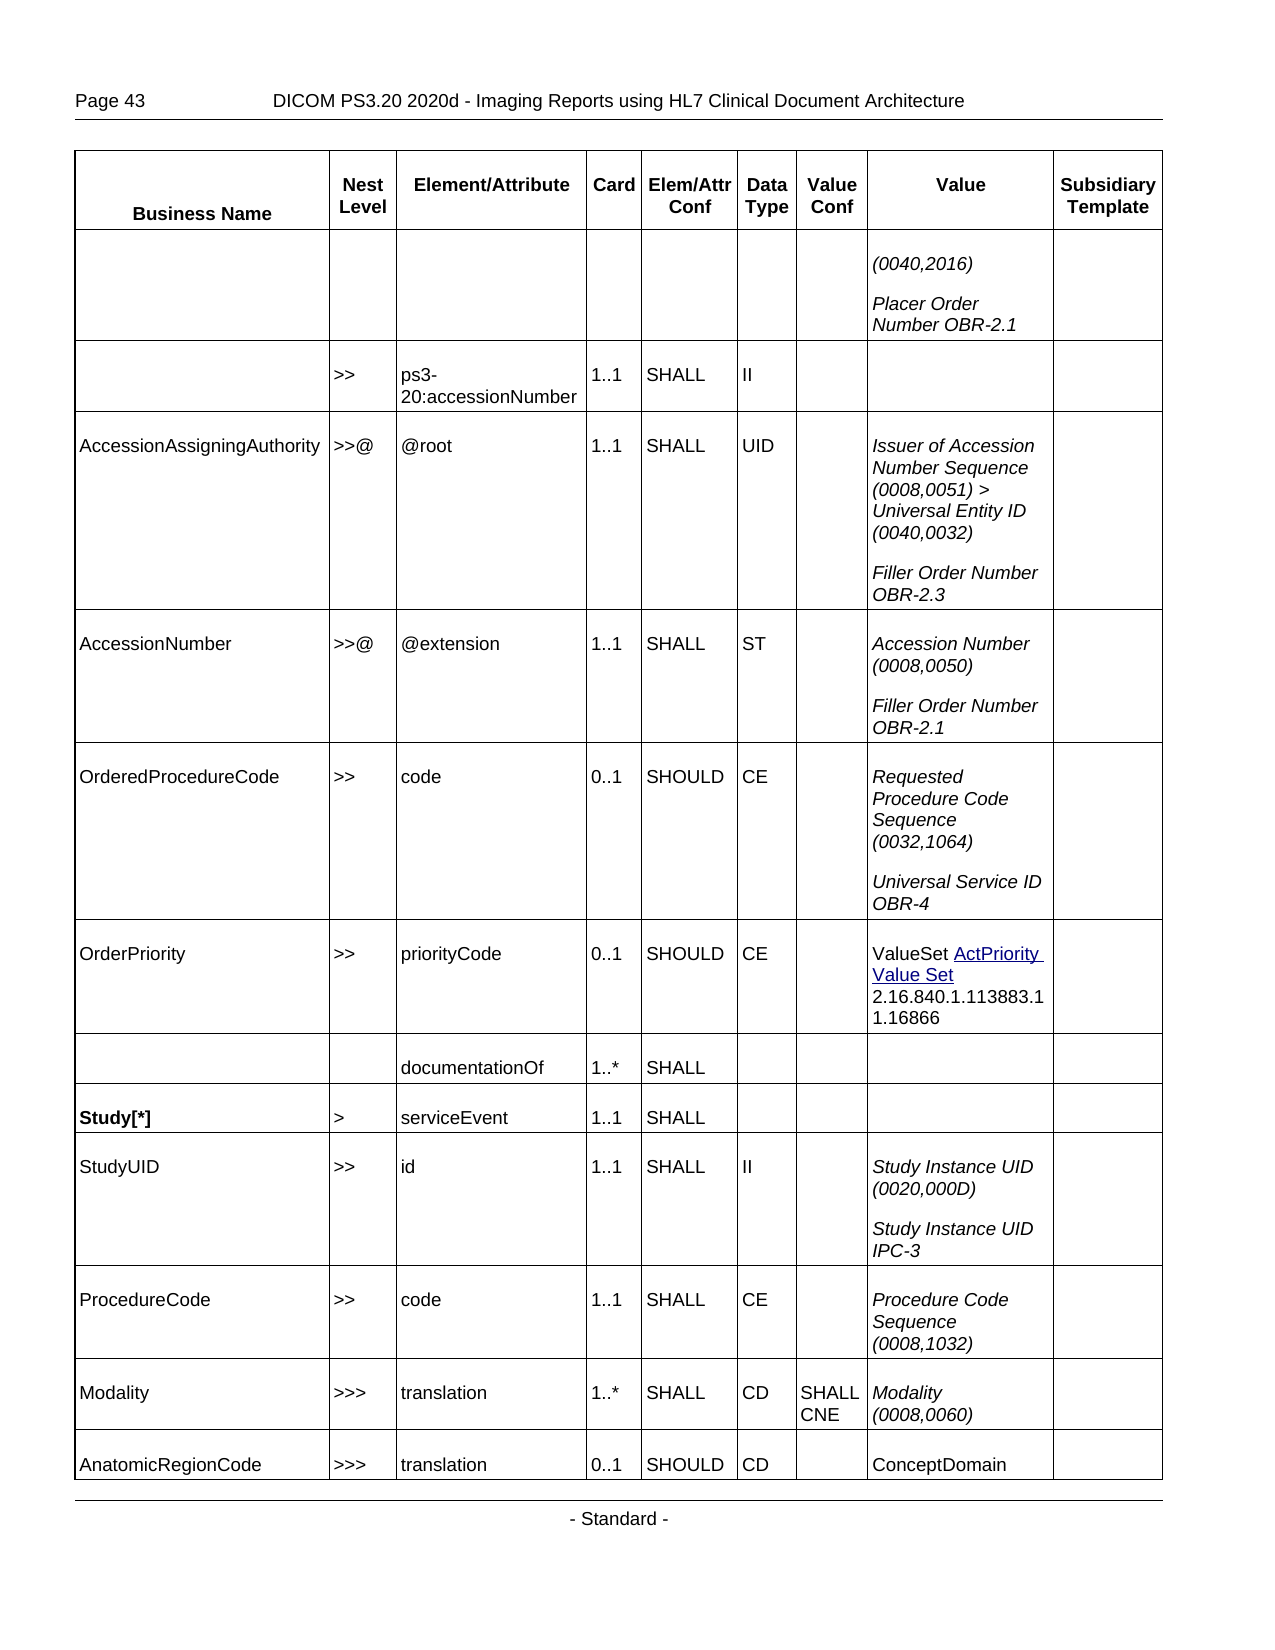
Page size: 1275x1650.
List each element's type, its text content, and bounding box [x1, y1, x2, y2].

table_cell Accession​Number [76, 610, 329, 742]
table_cell [1054, 1359, 1162, 1429]
table_cell >> [330, 341, 396, 411]
table_cell 0..1 [587, 920, 641, 1033]
table_cell code [397, 1266, 586, 1358]
table_cell [797, 1133, 867, 1265]
table_cell [868, 1084, 1053, 1132]
table_cell 1..1 [587, 1266, 641, 1358]
table_cell [1054, 1034, 1162, 1082]
table_cell service​Event [397, 1084, 586, 1132]
table_cell [797, 610, 867, 742]
table_header Card [587, 151, 641, 228]
table_cell ValueSet ActPriority Value Set 2.16.840.1.113883.11.16866 [868, 920, 1053, 1033]
table_header Elem/Attr Conf [642, 151, 737, 228]
table_cell 1..1 [587, 1084, 641, 1132]
table_cell 1..1 [587, 341, 641, 411]
table_cell CE [738, 743, 796, 918]
table_cell >> [330, 743, 396, 918]
table_cell [1054, 920, 1162, 1033]
table_cell translation [397, 1430, 586, 1479]
table_cell SHALL [642, 1084, 737, 1132]
table_cell [1054, 230, 1162, 340]
table_cell SHOULD [642, 1430, 737, 1479]
table_cell priority​Code [397, 920, 586, 1033]
table_cell UID [738, 412, 796, 609]
table_cell Accession​Assigning​Authority [76, 412, 329, 609]
table_cell [642, 230, 737, 340]
table_cell [1054, 341, 1162, 411]
table_cell SHALL [642, 610, 737, 742]
table_cell [868, 1034, 1053, 1082]
table_cell [1054, 743, 1162, 918]
table_cell [76, 341, 329, 411]
table_cell CD [738, 1430, 796, 1479]
table_cell (0040,2016) Placer Order Number OBR-2.1 [868, 230, 1053, 340]
table_header Element/​Attribute [397, 151, 586, 228]
table_cell SHOULD [642, 743, 737, 918]
table_cell >> [330, 1133, 396, 1265]
table_cell Order​Priority [76, 920, 329, 1033]
table_cell 0..1 [587, 1430, 641, 1479]
table_cell CD [738, 1359, 796, 1429]
table_cell >>> [330, 1359, 396, 1429]
table_cell [797, 1430, 867, 1479]
table_cell SHALL [642, 341, 737, 411]
table_cell II [738, 1133, 796, 1265]
table_cell > [330, 1084, 396, 1132]
table_cell @extension [397, 610, 586, 742]
table_cell [797, 341, 867, 411]
table_cell [1054, 1430, 1162, 1479]
table_cell [797, 1034, 867, 1082]
table_cell [797, 1266, 867, 1358]
table_cell SHOULD [642, 920, 737, 1033]
table_header Value Conf [797, 151, 867, 228]
table_cell Procedure​Code [76, 1266, 329, 1358]
table_cell 0..1 [587, 743, 641, 918]
table_cell [1054, 610, 1162, 742]
table_cell SHALL [642, 1359, 737, 1429]
table_cell CE [738, 920, 796, 1033]
table_cell SHALL [642, 1266, 737, 1358]
table_cell 1..* [587, 1034, 641, 1082]
table_cell >>@ [330, 412, 396, 609]
table_cell Procedure Code Sequence (0008,1032) [868, 1266, 1053, 1358]
table_cell 1..1 [587, 412, 641, 609]
table_cell II [738, 341, 796, 411]
table_cell Study Instance UID (0020,000D) Study Instance UID IPC-3 [868, 1133, 1053, 1265]
table_cell [76, 230, 329, 340]
table_cell [738, 1084, 796, 1132]
table_cell code [397, 743, 586, 918]
table_cell id [397, 1133, 586, 1265]
table_cell Ordered​Procedure​Code [76, 743, 329, 918]
table_cell Requested Procedure Code Sequence (0032,1064) Universal Service ID OBR-4 [868, 743, 1053, 918]
table_cell Anatomic​Region​Code [76, 1430, 329, 1479]
table_cell [797, 230, 867, 340]
table_cell [330, 230, 396, 340]
table_cell 1..* [587, 1359, 641, 1429]
table_cell [1054, 1266, 1162, 1358]
table_cell [1054, 412, 1162, 609]
table_cell SHALL [642, 412, 737, 609]
table_cell [738, 1034, 796, 1082]
table_header Business Name [76, 151, 329, 228]
table_cell Study[*] [76, 1084, 329, 1132]
table_cell 1..1 [587, 1133, 641, 1265]
table_cell SHALL CNE [797, 1359, 867, 1429]
table_cell SHALL [642, 1133, 737, 1265]
table_cell [330, 1034, 396, 1082]
table_cell SHALL [642, 1034, 737, 1082]
table_cell [797, 743, 867, 918]
table_cell >> [330, 1266, 396, 1358]
table_header Nest Level [330, 151, 396, 228]
table_cell [797, 1084, 867, 1132]
table_cell Accession Number (0008,0050) Filler Order Number OBR-2.1 [868, 610, 1053, 742]
table_cell [738, 230, 796, 340]
table_cell >> [330, 920, 396, 1033]
table_header Value [868, 151, 1053, 228]
table_cell Concept​Domain [868, 1430, 1053, 1479]
table_cell documentation​Of [397, 1034, 586, 1082]
table_cell ST [738, 610, 796, 742]
table_header Subsidiary Template [1054, 151, 1162, 228]
table_cell [76, 1034, 329, 1082]
table_cell [797, 920, 867, 1033]
table_cell Study​UID [76, 1133, 329, 1265]
table_cell >>@ [330, 610, 396, 742]
table_cell [397, 230, 586, 340]
table_cell CE [738, 1266, 796, 1358]
table_cell [868, 341, 1053, 411]
table_cell [587, 230, 641, 340]
table_cell [1054, 1084, 1162, 1132]
table_cell Modality (0008,0060) [868, 1359, 1053, 1429]
table_header Data Type [738, 151, 796, 228]
table_cell translation [397, 1359, 586, 1429]
table_cell [797, 412, 867, 609]
table_cell ps3-20:accessionNumber [397, 341, 586, 411]
table_cell >>> [330, 1430, 396, 1479]
table_cell Issuer of Accession Number Sequence (0008,0051) > Universal Entity ID (0040,0032) Filler Order Number OBR-2.3 [868, 412, 1053, 609]
table_cell @root [397, 412, 586, 609]
table_cell 1..1 [587, 610, 641, 742]
table_cell Modality [76, 1359, 329, 1429]
table_cell [1054, 1133, 1162, 1265]
